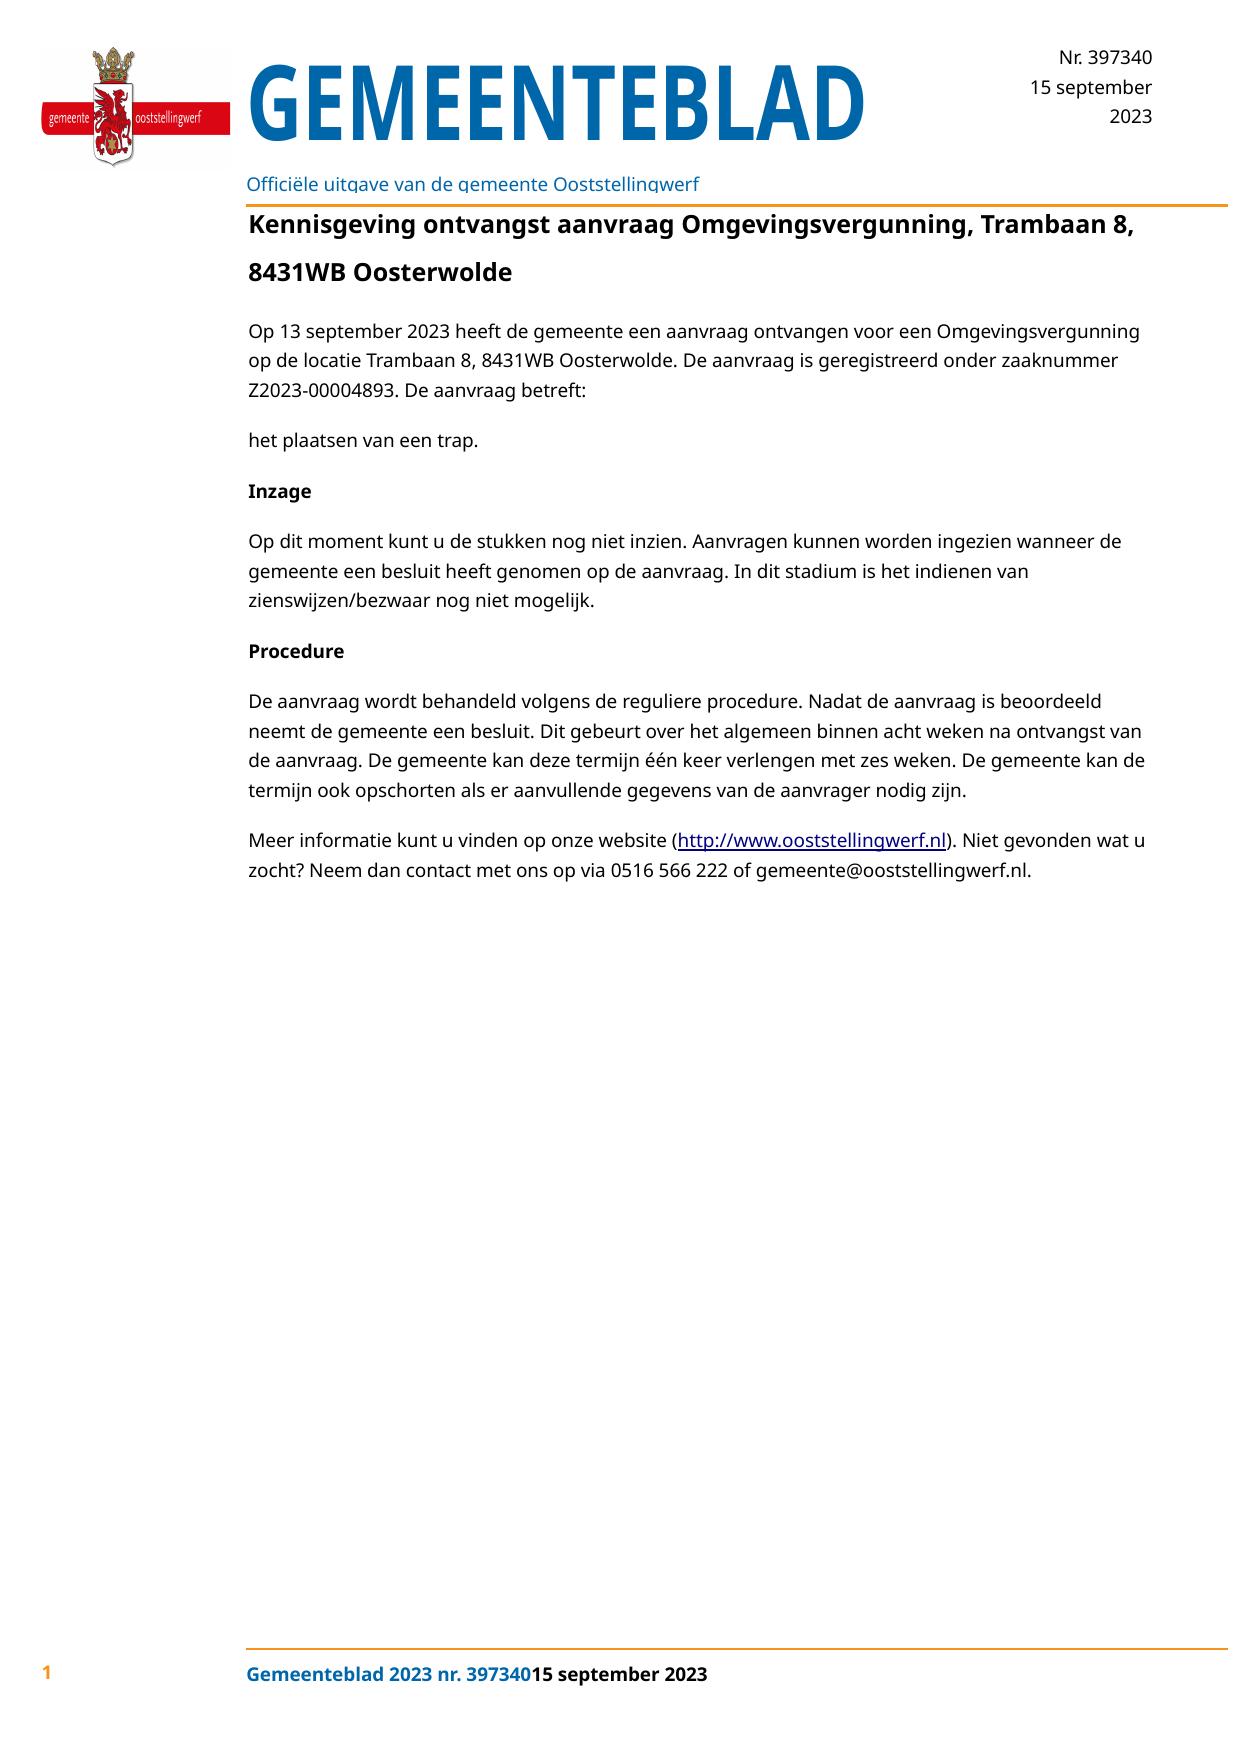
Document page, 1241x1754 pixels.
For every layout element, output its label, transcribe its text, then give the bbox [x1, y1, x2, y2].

text Kennisgeving ontvangst aanvraag Omgevingsvergunning, Trambaan 8, 8431WB Oosterwolde [248, 207, 1152, 288]
text Op 13 september 2023 heeft de gemeente een aanvraag ontvangen voor een Omgevingsvergunning op de locatie Trambaan 8, 8431WB Oosterwolde. De aanvraag is geregistreerd onder zaaknummer Z2023-00004893. De aanvraag betreft: [248, 318, 1152, 403]
text De aanvraag wordt behandeld volgens de reguliere procedure. Nadat de aanvraag is beoordeeld neemt de gemeente een besluit. Dit gebeurt over het algemeen binnen acht weken na ontvangst van de aanvraag. De gemeente kan deze termijn één keer verlengen met zes weken. De gemeente kan de termijn ook opschorten als er aanvullende gegevens van de aanvrager nodig zijn. [248, 688, 1152, 803]
text Meer informatie kunt u vinden op onze website (http://www.ooststellingwerf.nl). Niet gevonden wat u zocht? Neem dan contact met ons op via 0516 566 222 of gemeente@ooststellingwerf.nl. [248, 827, 1152, 883]
text Inzage [248, 478, 1152, 504]
text het plaatsen van een trap. [248, 427, 1152, 453]
text Procedure [248, 638, 1152, 664]
picture [41, 47, 231, 172]
text Op dit moment kunt u de stukken nog niet inzien. Aanvragen kunnen worden ingezien wanneer de gemeente een besluit heeft genomen op de aanvraag. In dit stadium is het indienen van zienswijzen/bezwaar nog niet mogelijk. [248, 528, 1152, 613]
